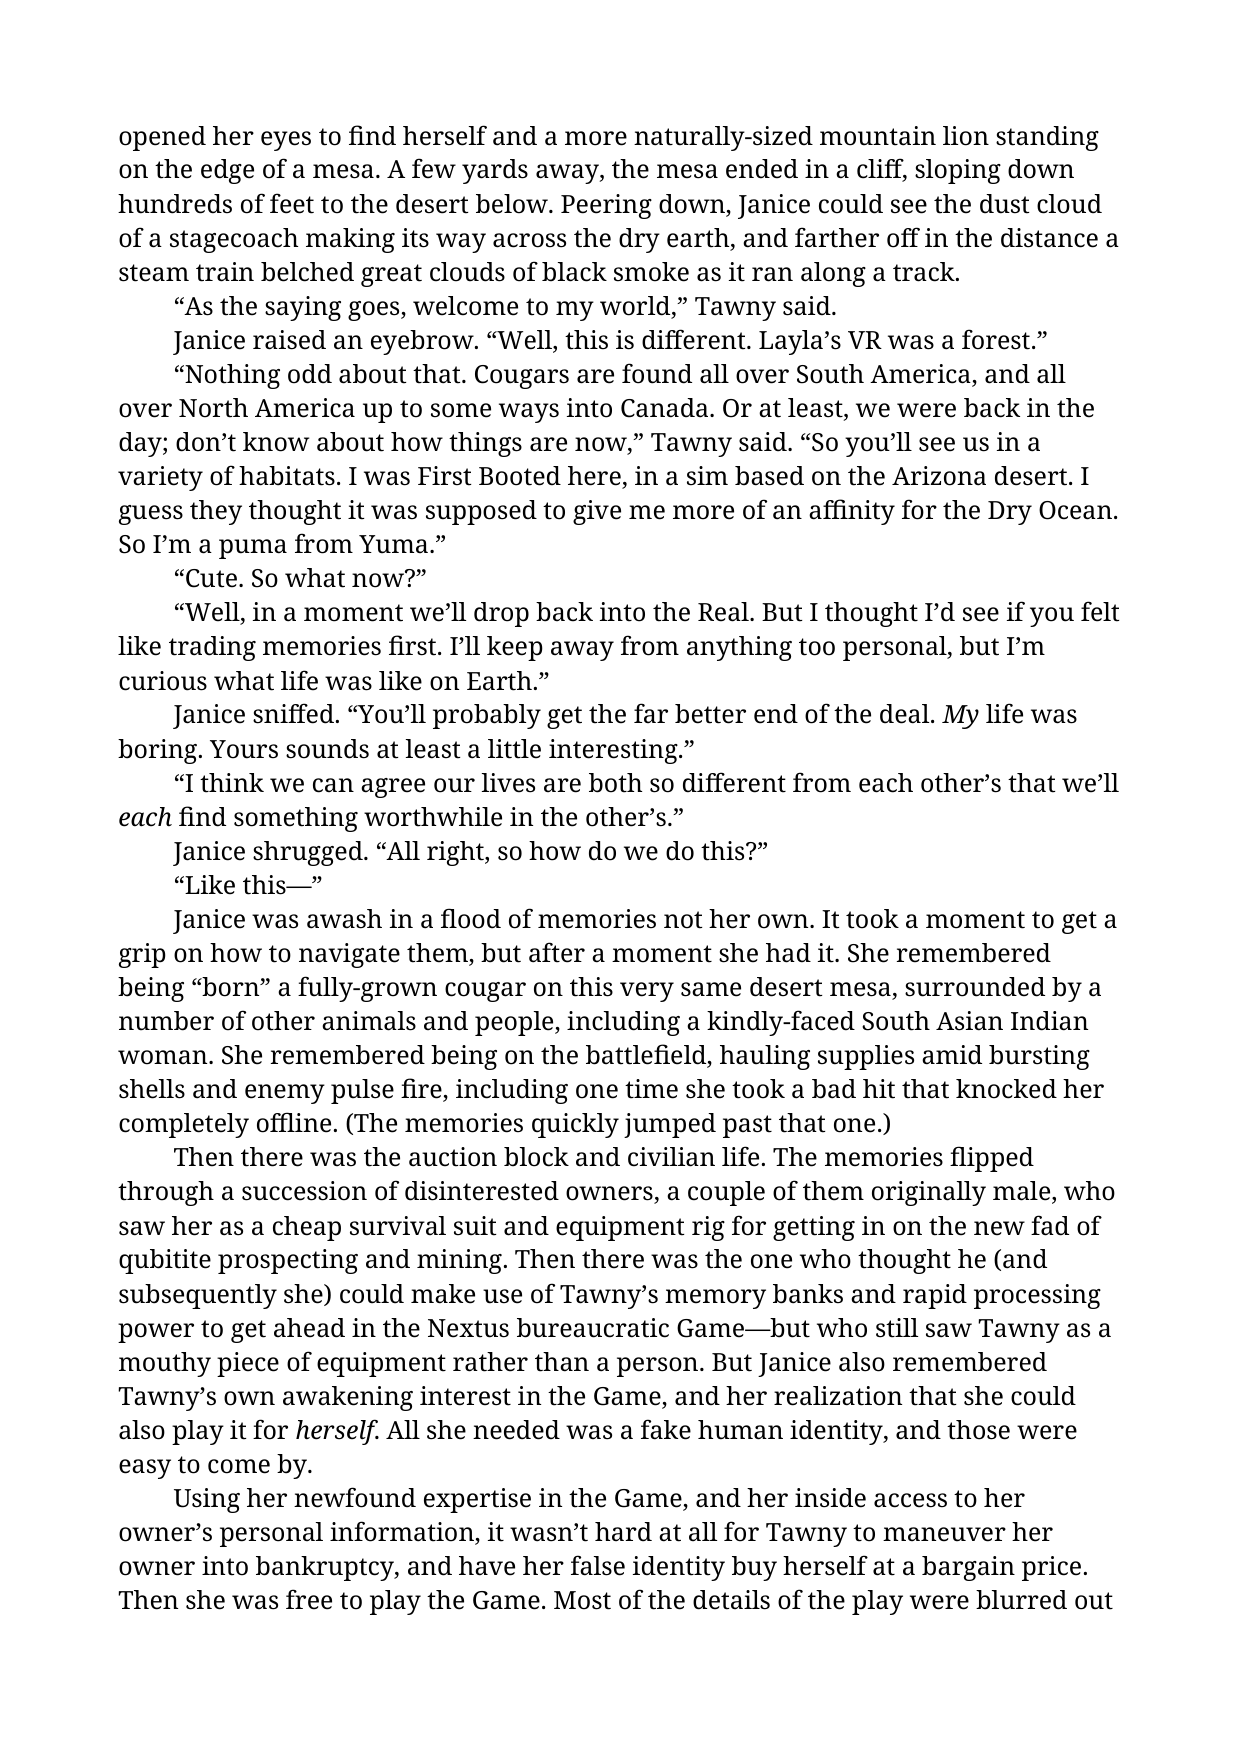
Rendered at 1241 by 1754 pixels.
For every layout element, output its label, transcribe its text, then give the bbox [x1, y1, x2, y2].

text “Cute. So what now?” [118, 561, 1122, 595]
text Janice was awash in a flood of memories not her own. It took a moment to get a grip on how to navigate them, but after a moment she had it. She remembered being “born” a fully-grown cougar on this very same desert mesa, surrounded by a number of other animals and people, including a kindly-faced South Asian Indian woman. She remembered being on the battlefield, hauling supplies amid bursting shells and enemy pulse fire, including one time she took a bad hit that knocked her completely offline. (The memories quickly jumped past that one.) [118, 902, 1122, 1140]
text Janice sniffed. “You’ll probably get the far better end of the deal. My life was boring. Yours sounds at least a little interesting.” [118, 697, 1122, 765]
text opened her eyes to find herself and a more naturally-sized mountain lion standing on the edge of a mesa. A few yards away, the mesa ended in a cliff, sloping down hundreds of feet to the desert below. Peering down, Janice could see the dust cloud of a stagecoach making its way across the dry earth, and farther off in the distance a steam train belched great clouds of black smoke as it ran along a track. [118, 118, 1122, 288]
text Using her newfound expertise in the Game, and her inside access to her owner’s personal information, it wasn’t hard at all for Tawny to maneuver her owner into bankruptcy, and have her false identity buy herself at a bargain price. Then she was free to play the Game. Most of the details of the play were blurred out [118, 1481, 1122, 1617]
text Janice raised an eyebrow. “Well, this is different. Layla’s VR was a forest.” [118, 322, 1122, 357]
text “As the saying goes, welcome to my world,” Tawny said. [118, 288, 1122, 322]
text “Well, in a moment we’ll drop back into the Real. But I thought I’d see if you felt like trading memories first. I’ll keep away from anything too personal, but I’m curious what life was like on Earth.” [118, 595, 1122, 697]
text Janice shrugged. “All right, so how do we do this?” [118, 833, 1122, 867]
text “Like this—” [118, 867, 1122, 902]
text “I think we can agree our lives are both so different from each other’s that we’ll each find something worthwhile in the other’s.” [118, 765, 1122, 833]
text Then there was the auction block and civilian life. The memories flipped through a succession of disinterested owners, a couple of them originally male, who saw her as a cheap survival suit and equipment rig for getting in on the new fad of qubitite prospecting and mining. Then there was the one who thought he (and subsequently she) could make use of Tawny’s memory banks and rapid processing power to get ahead in the Nextus bureaucratic Game—but who still saw Tawny as a mouthy piece of equipment rather than a person. But Janice also remembered Tawny’s own awakening interest in the Game, and her realization that she could also play it for herself. All she needed was a fake human identity, and those were easy to come by. [118, 1140, 1122, 1481]
text “Nothing odd about that. Cougars are found all over South America, and all over North America up to some ways into Canada. Or at least, we were back in the day; don’t know about how things are now,” Tawny said. “So you’ll see us in a variety of habitats. I was First Booted here, in a sim based on the Arizona desert. I guess they thought it was supposed to give me more of an affinity for the Dry Ocean. So I’m a puma from Yuma.” [118, 357, 1122, 561]
